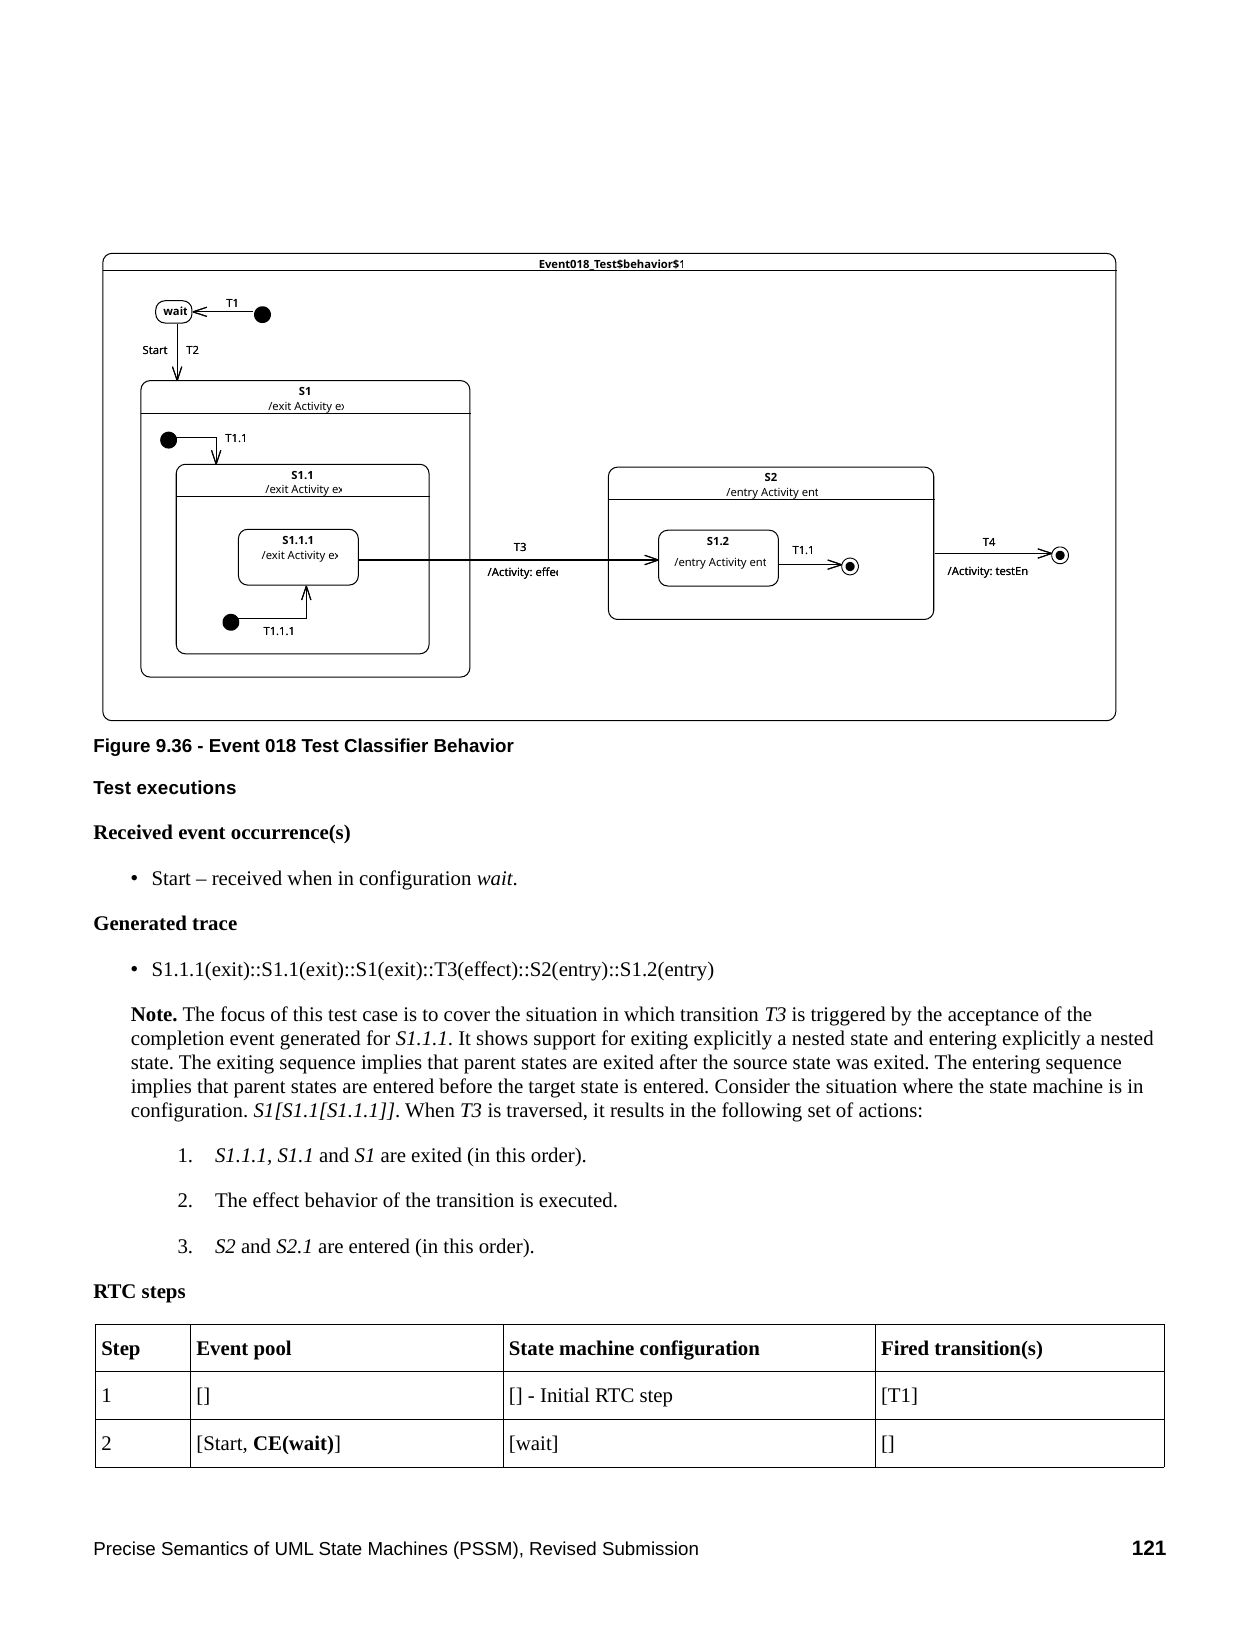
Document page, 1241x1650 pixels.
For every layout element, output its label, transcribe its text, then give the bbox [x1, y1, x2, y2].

text Generated trace [93, 911, 1164, 935]
text RTC steps [93, 1279, 1164, 1303]
table_cell [] [191, 1372, 503, 1419]
table_header Fired transition(s) [876, 1325, 1164, 1371]
text Received event occurrence(s) [93, 820, 1164, 844]
table_header Step [96, 1325, 190, 1371]
table_cell [T1] [876, 1372, 1164, 1419]
table_cell [wait] [504, 1420, 875, 1467]
table_header State machine configuration [504, 1325, 875, 1371]
table_cell [Start, CE(wait)] [191, 1420, 503, 1467]
list S2 and S2.1 are entered (in this order). [177, 1233, 1164, 1258]
table_cell 1 [96, 1372, 190, 1419]
list S1.1.1, S1.1 and S1 are exited (in this order). [177, 1143, 1164, 1167]
table_cell [] [876, 1420, 1164, 1467]
table_cell [] - Initial RTC step [504, 1372, 875, 1419]
table_header Event pool [191, 1325, 503, 1371]
text Note. The focus of this test case is to cover the situation in which transition T3 is triggered by the acceptance of the completion event generated for S1.1.1. It shows support for exiting explicitly a nested state and entering explicitly a nested state. The exiting sequence implies that parent states are exited after the source state was exited. The entering sequence implies that parent states are entered before the target state is entered. Consider the situation where the state machine is in configuration. S1[S1.1[S1.1.1]]. When T3 is traversed, it results in the following set of actions: [131, 1002, 1164, 1122]
list The effect behavior of the transition is executed. [177, 1188, 1164, 1212]
list Start – received when in configuration wait. [131, 865, 1164, 890]
table_cell 2 [96, 1420, 190, 1467]
subtitle Test executions [93, 231, 1164, 799]
list S1.1.1(exit)::S1.1(exit)::S1(exit)::T3(effect)::S2(entry)::S1.2(entry) [131, 956, 1164, 981]
text Figure 9.36 - Event 018 Test Classifier Behavior [93, 243, 1127, 756]
